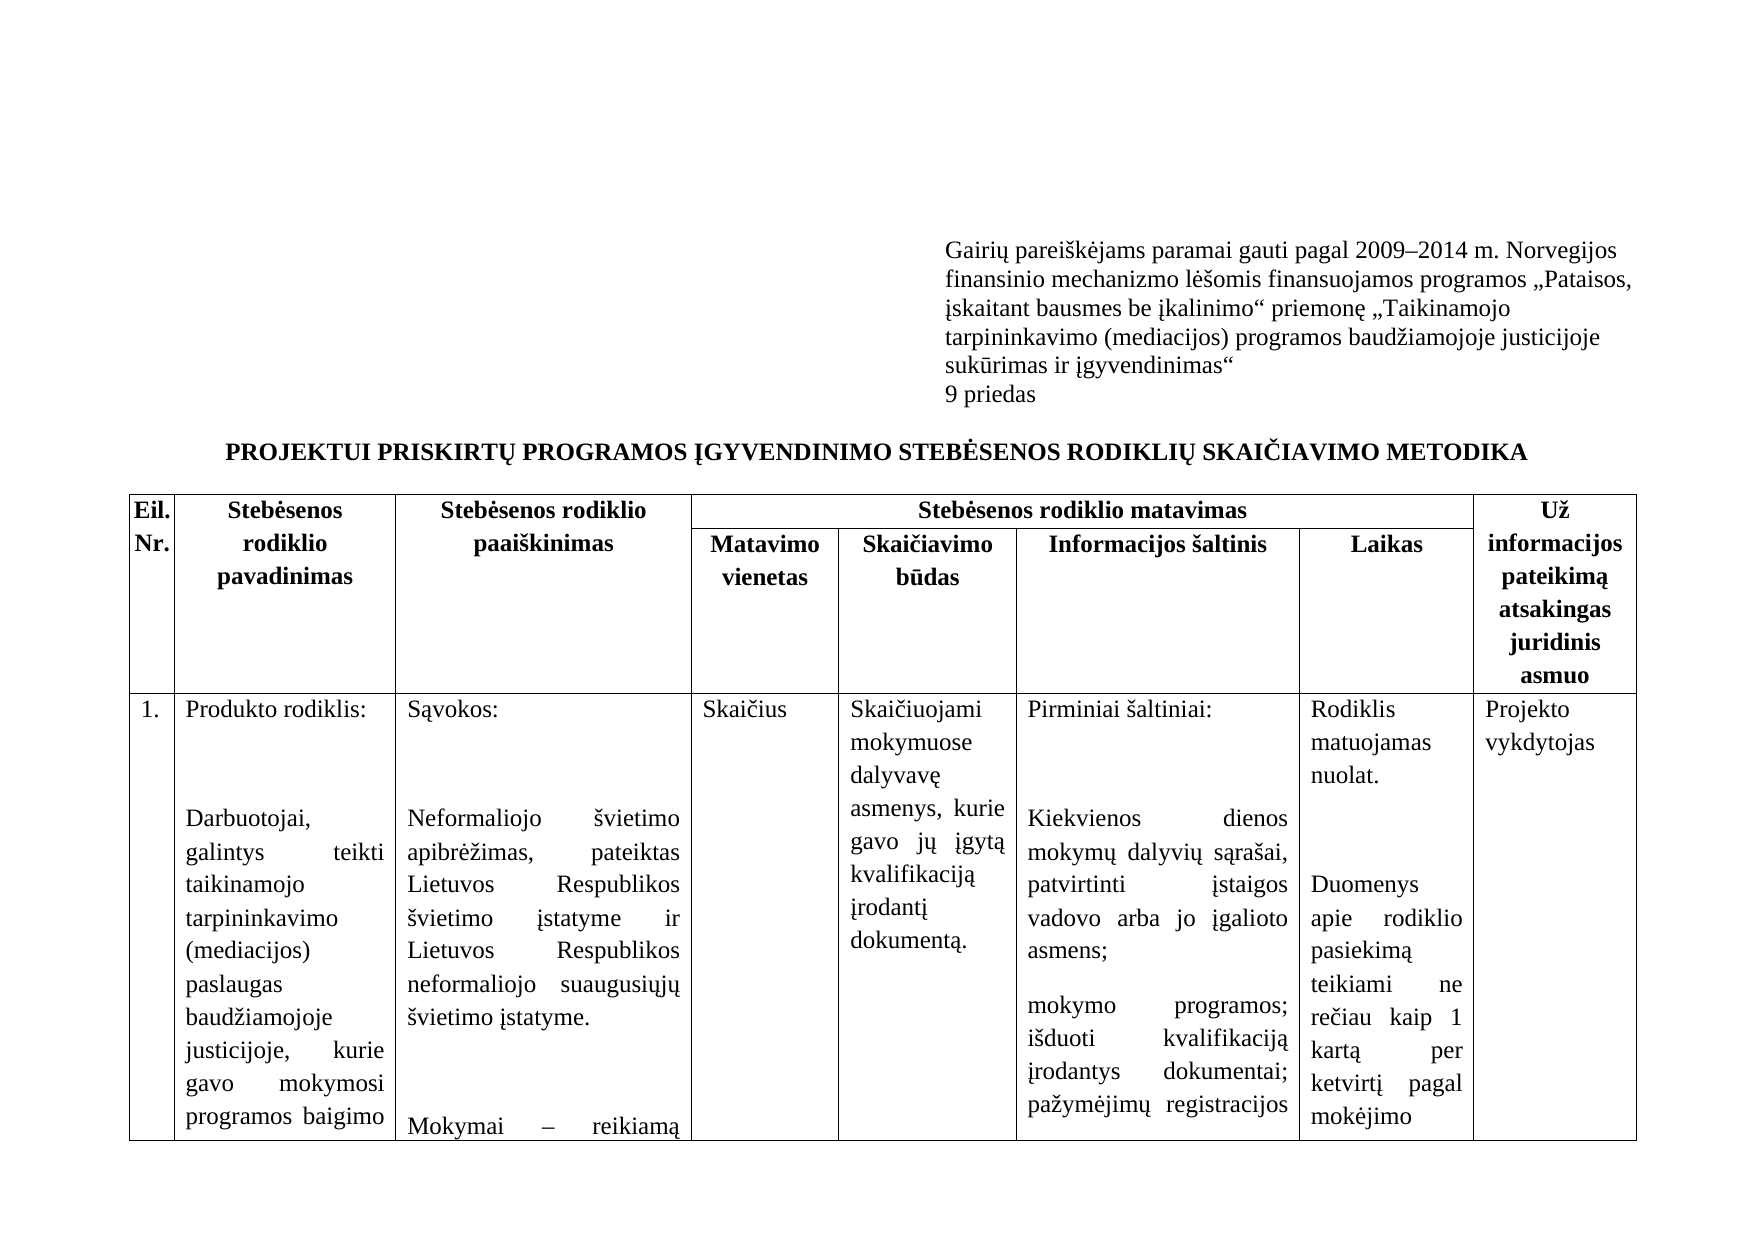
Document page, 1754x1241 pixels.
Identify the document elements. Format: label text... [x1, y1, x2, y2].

table_cell Matavimo vienetas [692, 529, 838, 693]
table_cell Rodiklis matuojamas nuolat. Duomenys apie rodiklio pasiekimą teikiami ne rečiau kaip 1 kartą per ketvirtį pagal mokėjimo [1300, 694, 1473, 1139]
table_cell Produkto rodiklis: Darbuotojai, galintys teikti taikinamojo tarpininkavimo (mediacijos) paslaugas baudžiamojoje justicijoje, kurie gavo mokymosi programos baigimo [175, 694, 395, 1139]
table_header Už informacijos pateikimą atsakingas juridinis asmuo [1474, 495, 1636, 693]
table_cell Skaičiuojami mokymuose dalyvavę asmenys, kurie gavo jų įgytą kvalifikaciją įrodantį dokumentą. [839, 694, 1016, 1139]
text finansinio mechanizmo lėšomis finansuojamos programos „Pataisos, [945, 264, 1636, 293]
table_cell Projekto vykdytojas [1474, 694, 1636, 1139]
text tarpininkavimo (mediacijos) programos baudžiamojoje justicijoje [945, 322, 1636, 350]
table_header Eil. Nr. [130, 495, 174, 693]
text Gairių pareiškėjams paramai gauti pagal 2009–2014 m. Norvegijos [945, 235, 1636, 264]
table_cell Sąvokos: Neformaliojo švietimo apibrėžimas, pateiktas Lietuvos Respublikos švietimo įstatyme ir Lietuvos Respublikos neformaliojo suaugusiųjų švietimo įstatyme. Mokymai – reikiamą [396, 694, 691, 1139]
table_cell Pirminiai šaltiniai: Kiekvienos dienos mokymų dalyvių sąrašai, patvirtinti įstaigos vadovo arba jo įgalioto asmens; mokymo programos; išduoti kvalifikaciją įrodantys dokumentai; pažymėjimų registracijos [1017, 694, 1299, 1139]
table_cell Laikas [1300, 529, 1473, 693]
text sukūrimas ir įgyvendinimas“ [945, 350, 1636, 379]
table_cell 1. [130, 694, 174, 1139]
text 9 priedas [945, 379, 1636, 408]
table_cell Skaičius [692, 694, 838, 1139]
table_header Stebėsenos rodiklio pavadinimas [175, 495, 395, 693]
text PROJEKTUI PRISKIRTŲ PROGRAMOS ĮGYVENDINIMO STEBĖSENOS RODIKLIŲ SKAIČIAVIMO METODIKA [118, 437, 1636, 465]
table_header Stebėsenos rodiklio paaiškinimas [396, 495, 691, 693]
table_header Stebėsenos rodiklio matavimas [692, 495, 1473, 528]
text įskaitant bausmes be įkalinimo“ priemonę „Taikinamojo [945, 293, 1636, 322]
table_cell Informacijos šaltinis [1017, 529, 1299, 693]
table_cell Skaičiavimo būdas [839, 529, 1016, 693]
